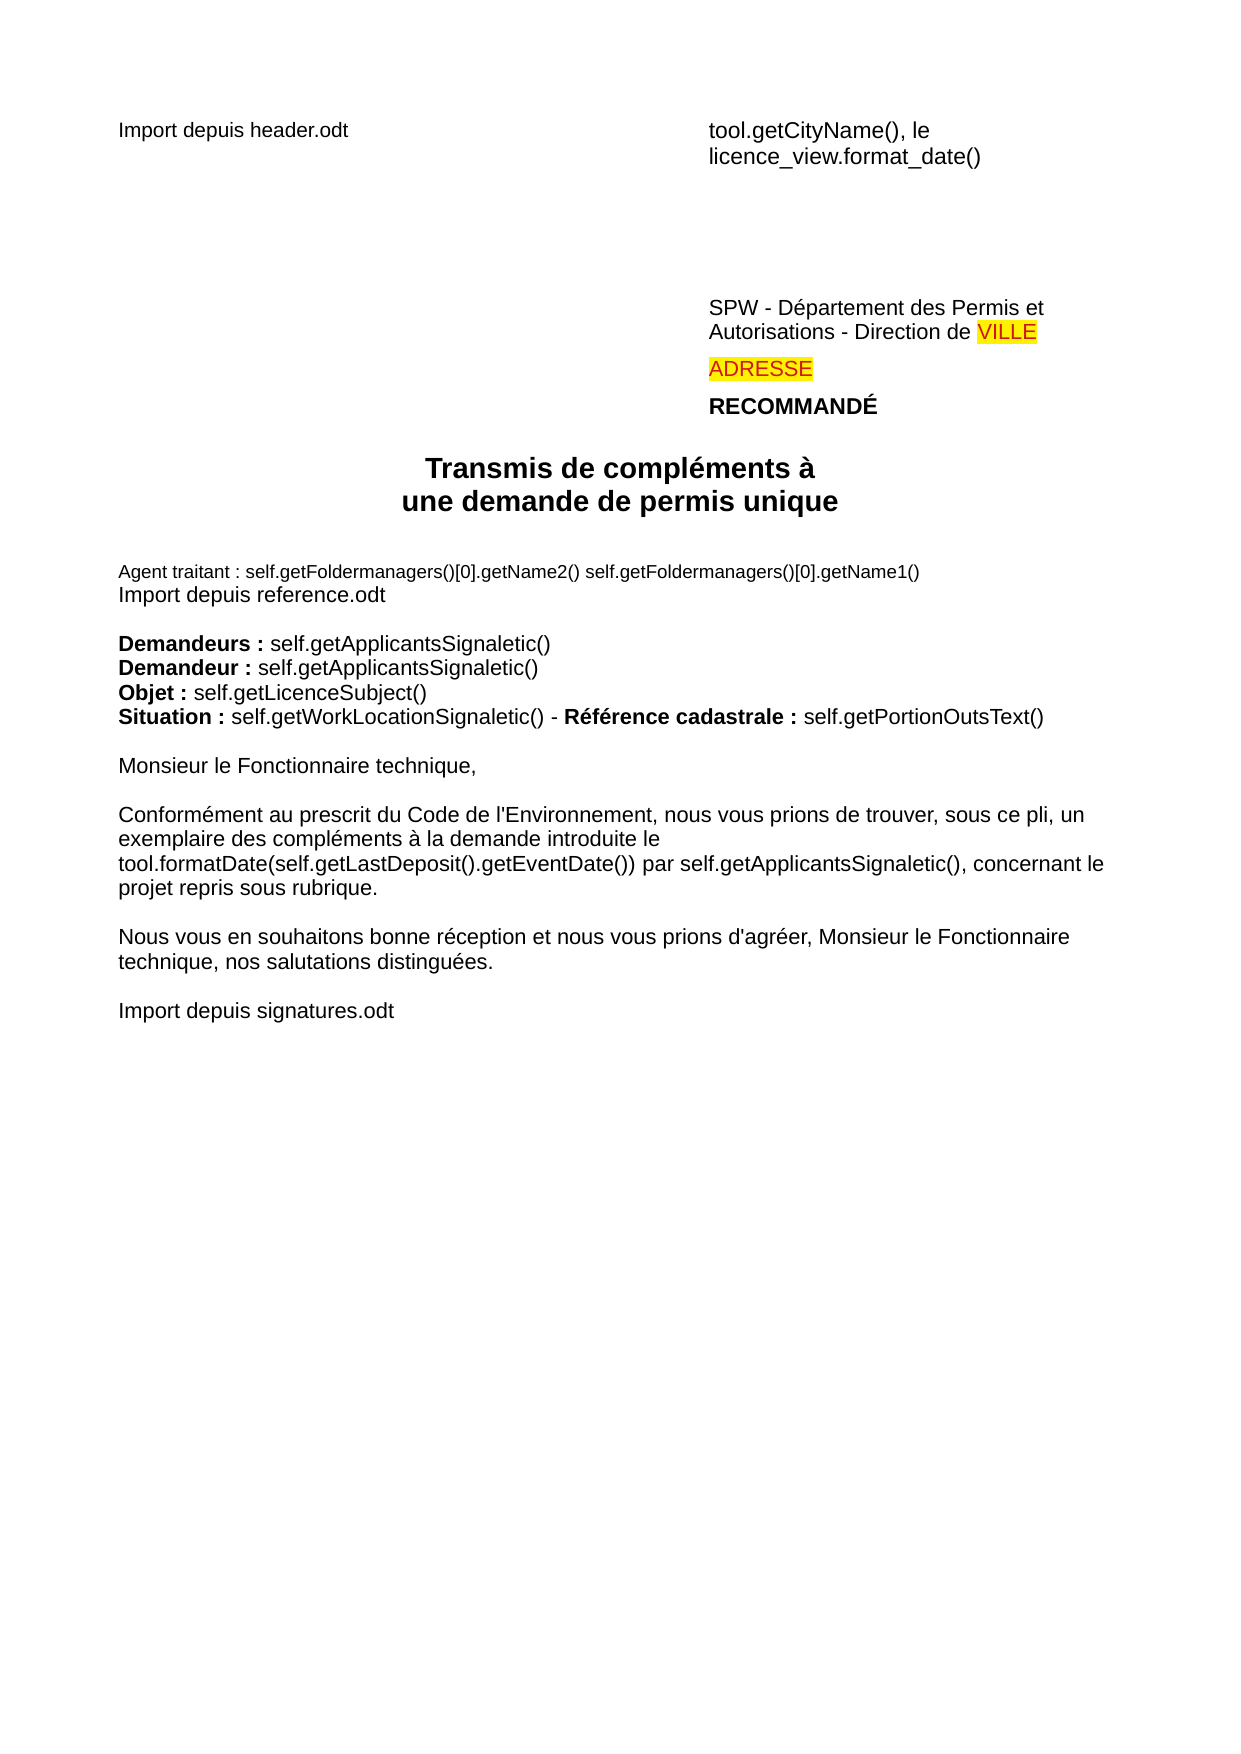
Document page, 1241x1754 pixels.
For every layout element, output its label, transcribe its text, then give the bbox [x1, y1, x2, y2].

text Agent traitant : self.getFoldermanagers()[0].getName2() self.getFoldermanagers()[0].getName1() [118, 561, 1122, 582]
text Objet : self.getLicenceSubject() [118, 680, 1122, 704]
text Situation : self.getWorkLocationSignaletic() - Référence cadastrale : self.getPortionOutsText() [118, 704, 1122, 729]
text Nous vous en souhaitons bonne réception et nous vous prions d'agréer, Monsieur le Fonctionnaire technique, nos salutations distinguées. [118, 925, 1122, 974]
text Monsieur le Fonctionnaire technique, [118, 753, 1122, 778]
text Import depuis signatures.odt [118, 998, 1122, 1023]
text Import depuis reference.odt [118, 582, 1122, 607]
title une demande de permis unique [118, 484, 1122, 517]
text Demandeurs : self.getApplicantsSignaletic() [118, 631, 1122, 656]
title Transmis de compléments à [118, 452, 1122, 484]
text Demandeur : self.getApplicantsSignaletic() [118, 656, 1122, 680]
table_header tool.getCityName(), le licence_view.format_date() SPW - Département des Permis et Autorisations - Direction de VILLE ADRESSE RECOMMANDÉ [709, 118, 1123, 419]
table_header Import depuis header.odt [118, 118, 708, 419]
text Conformément au prescrit du Code de l'Environnement, nous vous prions de trouver, sous ce pli, un exemplaire des compléments à la demande introduite le tool.formatDate(self.getLastDeposit().getEventDate()) par self.getApplicantsSignaletic(), concernant le projet repris sous rubrique. [118, 802, 1122, 900]
